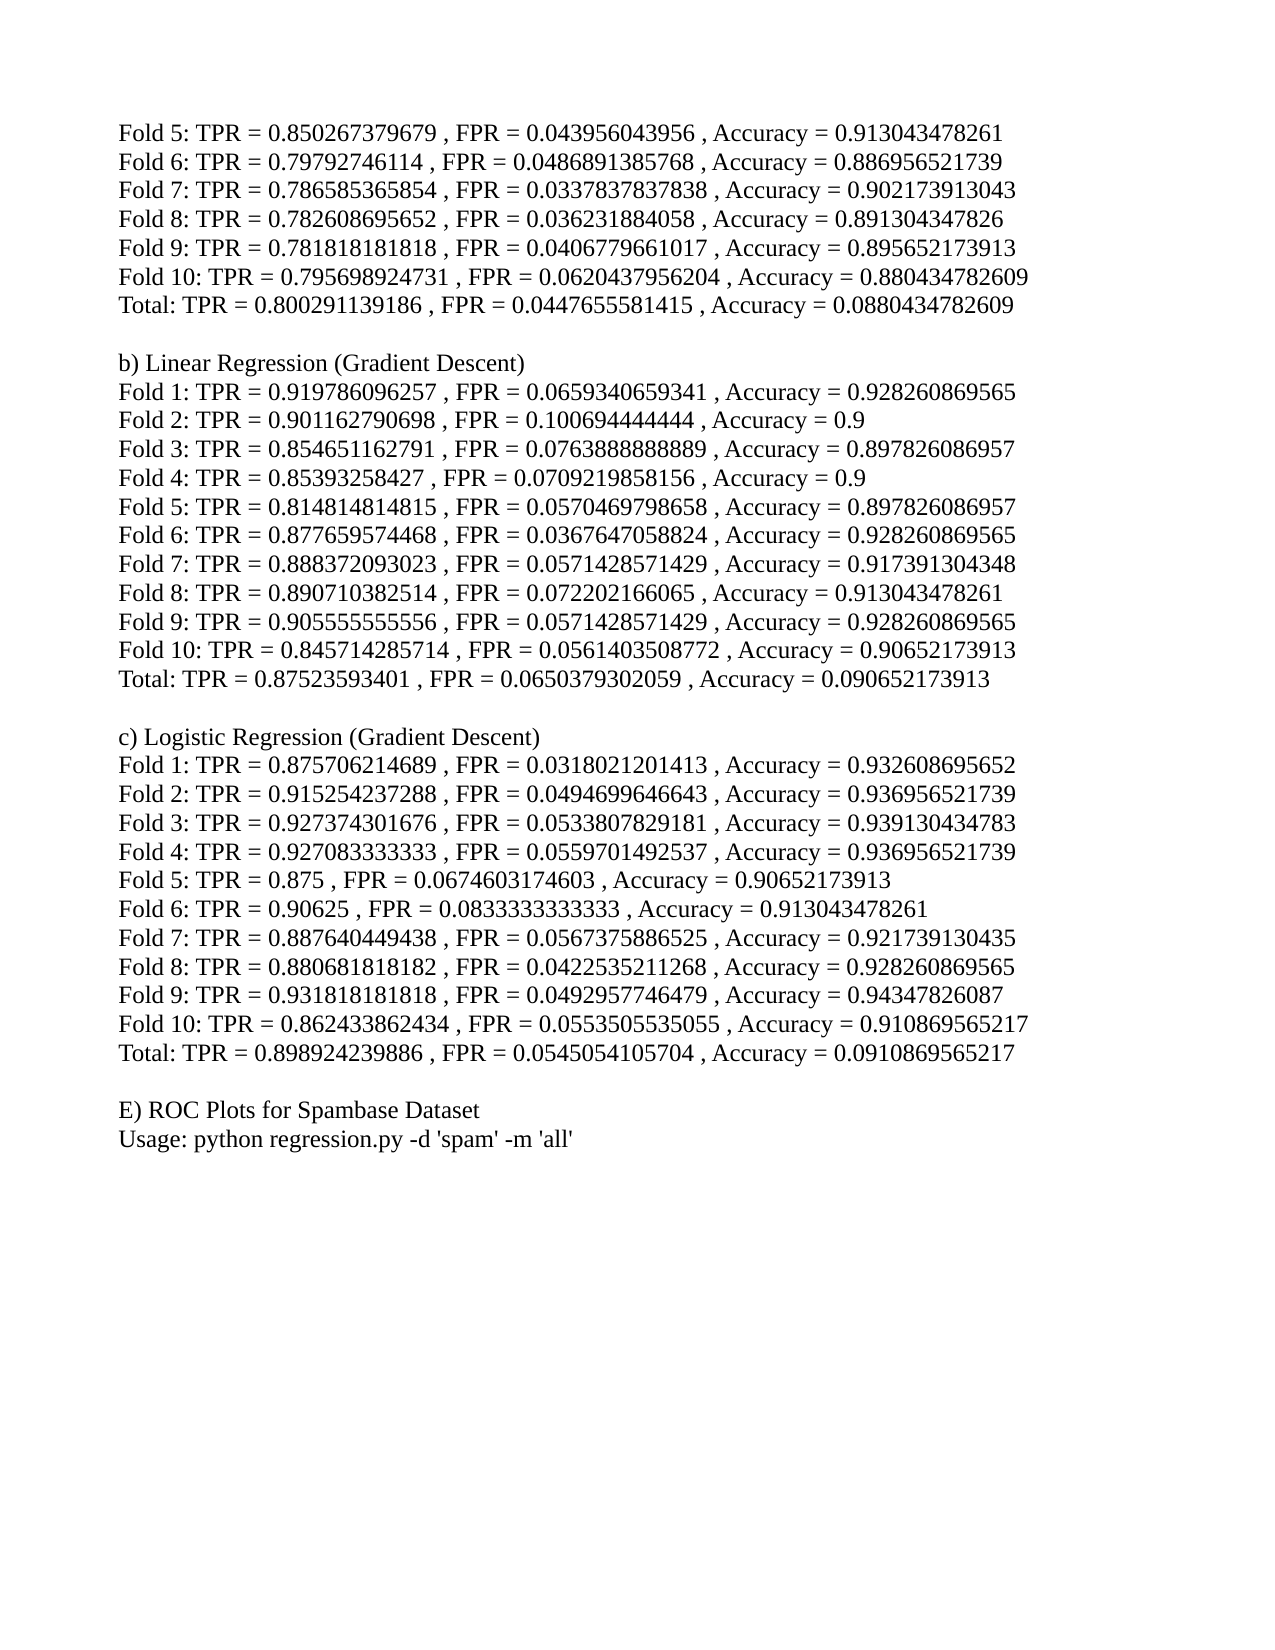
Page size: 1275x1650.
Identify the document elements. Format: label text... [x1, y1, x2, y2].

text Fold 7: TPR = 0.786585365854 , FPR = 0.0337837837838 , Accuracy = 0.902173913043 [118, 176, 1157, 204]
text Fold 3: TPR = 0.854651162791 , FPR = 0.0763888888889 , Accuracy = 0.897826086957 [118, 434, 1157, 463]
text Fold 4: TPR = 0.85393258427 , FPR = 0.0709219858156 , Accuracy = 0.9 [118, 463, 1157, 492]
text Fold 1: TPR = 0.919786096257 , FPR = 0.0659340659341 , Accuracy = 0.928260869565 [118, 377, 1157, 406]
text Fold 8: TPR = 0.880681818182 , FPR = 0.0422535211268 , Accuracy = 0.928260869565 [118, 952, 1157, 981]
text Fold 10: TPR = 0.845714285714 , FPR = 0.0561403508772 , Accuracy = 0.90652173913 [118, 636, 1157, 664]
text Total: TPR = 0.898924239886 , FPR = 0.0545054105704 , Accuracy = 0.0910869565217 [118, 1038, 1157, 1067]
text E) ROC Plots for Spambase Dataset [118, 1096, 1157, 1124]
text Total: TPR = 0.800291139186 , FPR = 0.0447655581415 , Accuracy = 0.0880434782609 [118, 291, 1157, 319]
text Fold 6: TPR = 0.877659574468 , FPR = 0.0367647058824 , Accuracy = 0.928260869565 [118, 521, 1157, 549]
text Fold 9: TPR = 0.781818181818 , FPR = 0.0406779661017 , Accuracy = 0.895652173913 [118, 233, 1157, 262]
text Fold 5: TPR = 0.850267379679 , FPR = 0.043956043956 , Accuracy = 0.913043478261 [118, 118, 1157, 147]
text Total: TPR = 0.87523593401 , FPR = 0.0650379302059 , Accuracy = 0.090652173913 [118, 664, 1157, 693]
text Usage: python regression.py -d 'spam' -m 'all' [118, 1124, 1157, 1153]
text Fold 6: TPR = 0.90625 , FPR = 0.0833333333333 , Accuracy = 0.913043478261 [118, 894, 1157, 923]
text Fold 7: TPR = 0.887640449438 , FPR = 0.0567375886525 , Accuracy = 0.921739130435 [118, 923, 1157, 952]
text b) Linear Regression (Gradient Descent) [118, 348, 1157, 377]
text Fold 2: TPR = 0.915254237288 , FPR = 0.0494699646643 , Accuracy = 0.936956521739 [118, 779, 1157, 808]
text Fold 8: TPR = 0.890710382514 , FPR = 0.072202166065 , Accuracy = 0.913043478261 [118, 578, 1157, 607]
text Fold 5: TPR = 0.875 , FPR = 0.0674603174603 , Accuracy = 0.90652173913 [118, 866, 1157, 894]
text Fold 1: TPR = 0.875706214689 , FPR = 0.0318021201413 , Accuracy = 0.932608695652 [118, 751, 1157, 779]
text Fold 7: TPR = 0.888372093023 , FPR = 0.0571428571429 , Accuracy = 0.917391304348 [118, 549, 1157, 578]
text Fold 6: TPR = 0.79792746114 , FPR = 0.0486891385768 , Accuracy = 0.886956521739 [118, 147, 1157, 176]
text Fold 9: TPR = 0.905555555556 , FPR = 0.0571428571429 , Accuracy = 0.928260869565 [118, 607, 1157, 636]
text c) Logistic Regression (Gradient Descent) [118, 722, 1157, 751]
text Fold 5: TPR = 0.814814814815 , FPR = 0.0570469798658 , Accuracy = 0.897826086957 [118, 492, 1157, 521]
text Fold 2: TPR = 0.901162790698 , FPR = 0.100694444444 , Accuracy = 0.9 [118, 406, 1157, 434]
text Fold 10: TPR = 0.795698924731 , FPR = 0.0620437956204 , Accuracy = 0.880434782609 [118, 262, 1157, 291]
text Fold 9: TPR = 0.931818181818 , FPR = 0.0492957746479 , Accuracy = 0.94347826087 [118, 981, 1157, 1009]
text Fold 8: TPR = 0.782608695652 , FPR = 0.036231884058 , Accuracy = 0.891304347826 [118, 204, 1157, 233]
text Fold 3: TPR = 0.927374301676 , FPR = 0.0533807829181 , Accuracy = 0.939130434783 [118, 808, 1157, 837]
text Fold 10: TPR = 0.862433862434 , FPR = 0.0553505535055 , Accuracy = 0.910869565217 [118, 1009, 1157, 1038]
text Fold 4: TPR = 0.927083333333 , FPR = 0.0559701492537 , Accuracy = 0.936956521739 [118, 837, 1157, 866]
